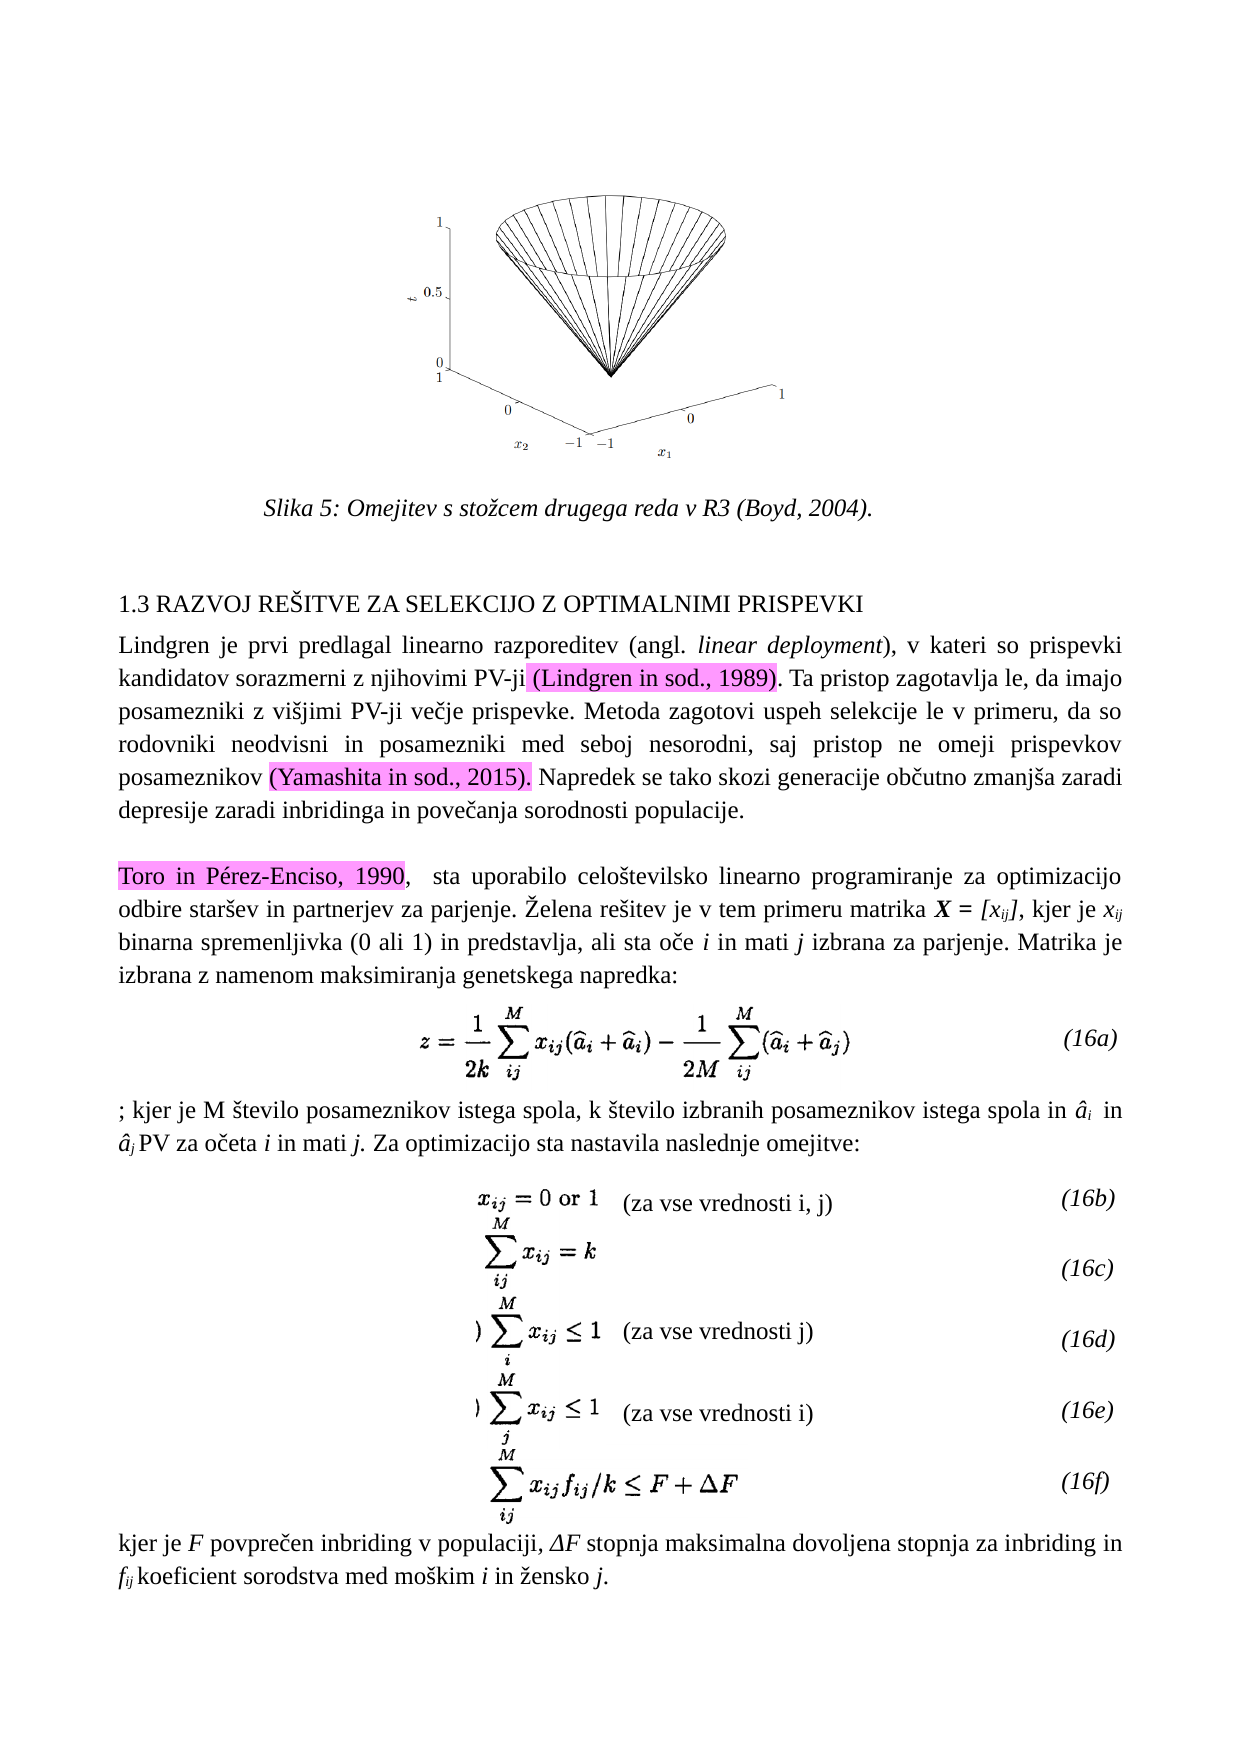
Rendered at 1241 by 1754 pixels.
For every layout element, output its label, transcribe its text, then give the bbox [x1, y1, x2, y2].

subtitle 1.3 Razvoj rešitve za selekcijo z optimalnimi prispevki [118, 589, 1123, 617]
text Lindgren je prvi predlagal linearno razporeditev (angl. linear deployment), v kateri so prispevki kandidatov sorazmerni z njihovimi PV-ji (Lindgren in sod., 1989). Ta pristop zagotavlja le, da imajo posamezniki z višjimi PV-ji večje prispevke. Metoda zagotovi uspeh selekcije le v primeru, da so rodovniki neodvisni in posamezniki med seboj nesorodni, saj pristop ne omeji prispevkov posameznikov (Yamashita in sod., 2015). Napredek se tako skozi generacije občutno zmanjša zaradi depresije zaradi inbridinga in povečanja sorodnosti populacije. [118, 630, 1123, 824]
text Slika 5: Omejitev s stožcem drugega reda v R3 (Boyd, 2004). [263, 465, 940, 522]
text ; kjer je M število posameznikov istega spola, k število izbranih posameznikov istega spola in âi in âj PV za očeta i in mati j. Za optimizacijo sta nastavila naslednje omejitve: [118, 993, 1123, 1157]
picture [418, 1004, 856, 1091]
text kjer je F povprečen inbriding v populaciji, ΔF stopnja maksimalna dovoljena stopnja za inbriding in fij koeficient sorodstva med moškim i in žensko j. [118, 1161, 1123, 1589]
text Toro in Pérez-Enciso, 1990, sta uporabilo celoštevilsko linearno programiranje za optimizacijo odbire staršev in partnerjev za parjenje. Želena rešitev je v tem primeru matrika X = [xij], kjer je xij binarna spremenljivka (0 ali 1) in predstavlja, ali sta oče i in mati j izbrana za parjenje. Matrika je izbrana z namenom maksimiranja genetskega napredka: [118, 861, 1123, 989]
picture [476, 1189, 748, 1528]
picture [395, 159, 809, 465]
